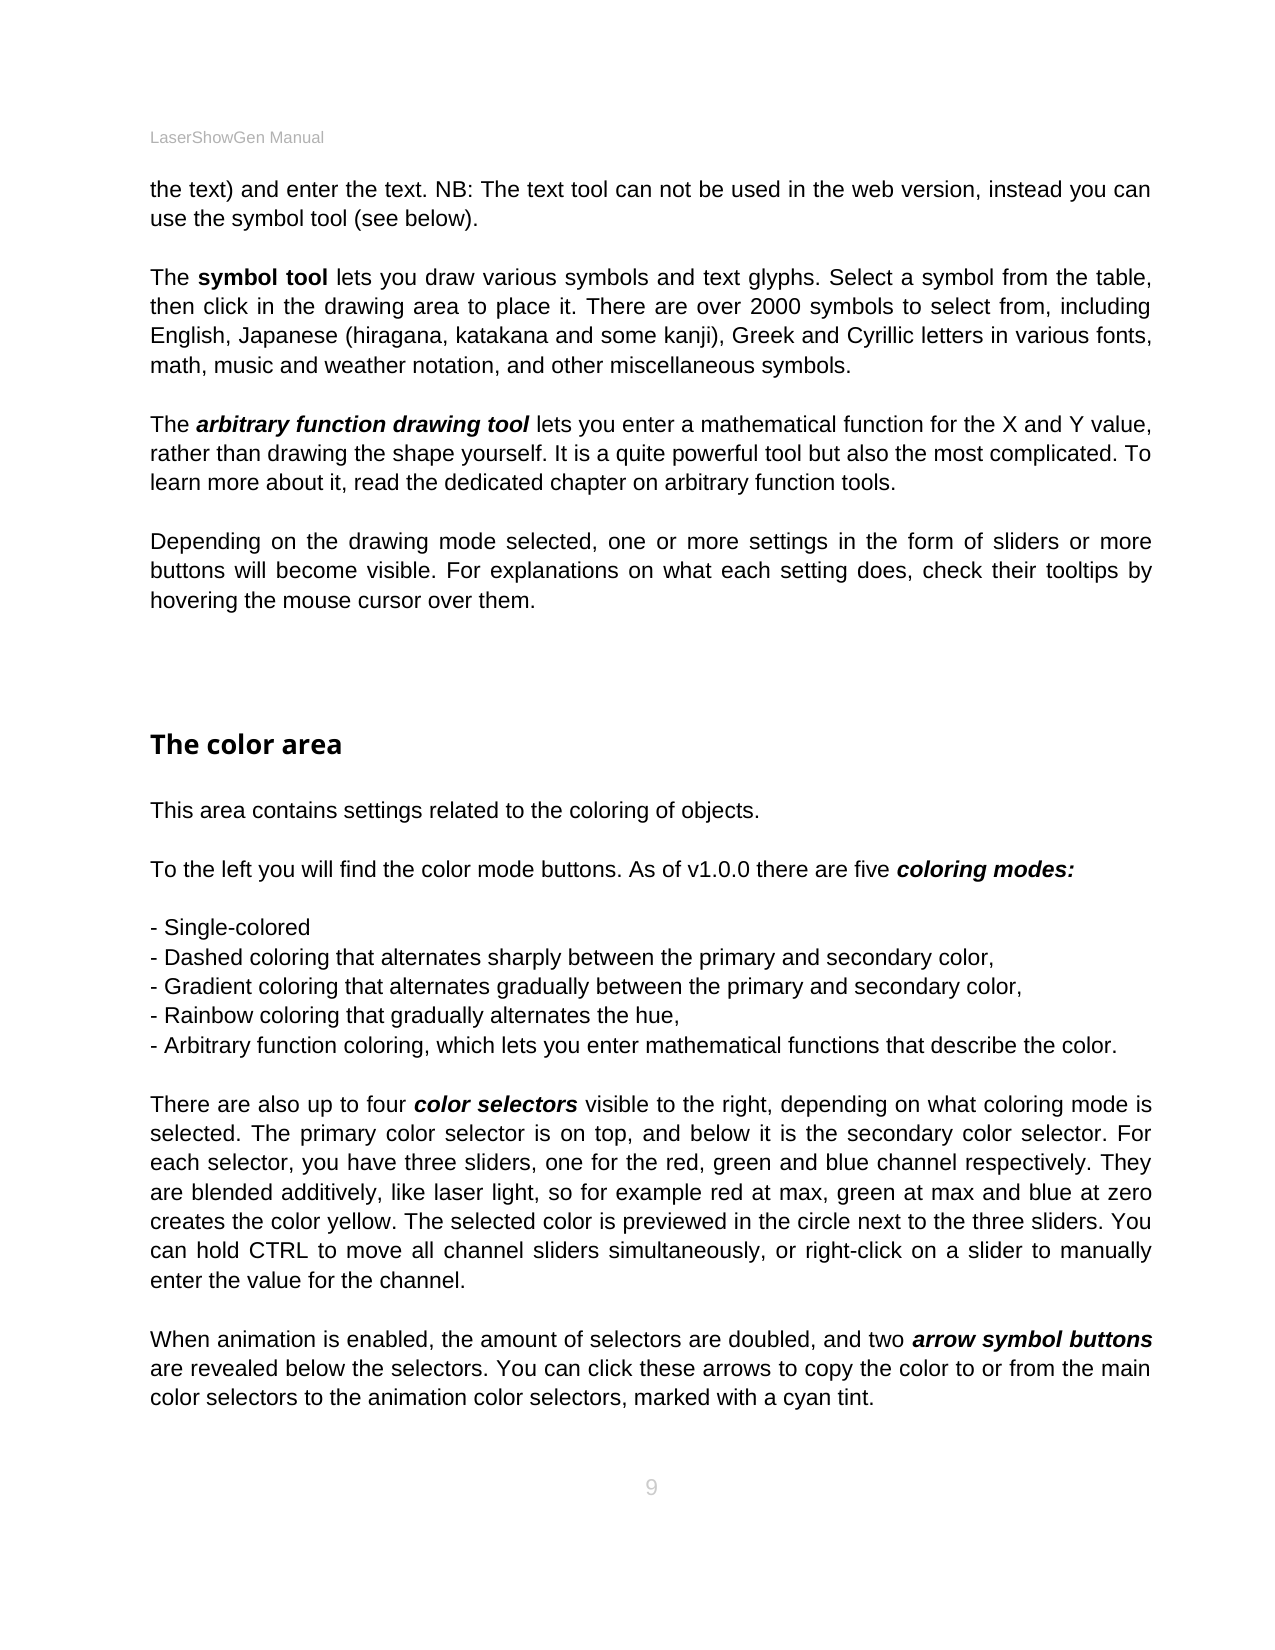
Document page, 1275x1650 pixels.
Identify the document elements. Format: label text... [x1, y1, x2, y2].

text There are also up to four color selectors visible to the right, depending on what coloring mode is selected. The primary color selector is on top, and below it is the secondary color selector. For each selector, you have three sliders, one for the red, green and blue channel respectively. They are blended additively, like laser light, so for example red at max, green at max and blue at zero creates the color yellow. The selected color is previewed in the circle next to the three sliders. You can hold CTRL to move all channel sliders simultaneously, or right-click on a slider to manually enter the value for the channel. [150, 1091, 1153, 1293]
text - Rainbow coloring that gradually alternates the hue, [150, 1003, 1153, 1029]
text Depending on the drawing mode selected, one or more settings in the form of sliders or more buttons will become visible. For explanations on what each setting does, check their tooltips by hovering the mouse cursor over them. [150, 529, 1153, 613]
text To the left you will find the color mode buttons. As of v1.0.0 there are five coloring modes: [150, 856, 1153, 882]
text The symbol tool lets you draw various symbols and text glyphs. Select a symbol from the table, then click in the drawing area to place it. There are over 2000 symbols to select from, including English, Japanese (hiragana, katakana and some kanji), Greek and Cyrillic letters in various fonts, math, music and weather notation, and other miscellaneous symbols. [150, 264, 1153, 378]
text This area contains settings related to the coloring of objects. [150, 798, 1153, 823]
text - Dashed coloring that alternates sharply between the primary and secondary color, [150, 944, 1153, 970]
text - Single-colored [150, 915, 1153, 941]
text the text) and enter the text. NB: The text tool can not be used in the web version, instead you can use the symbol tool (see below). [150, 176, 1153, 231]
text The arbitrary function drawing tool lets you enter a mathematical function for the X and Y value, rather than drawing the shape yourself. It is a quite powerful tool but also the most complicated. To learn more about it, read the dedicated chapter on arbitrary function tools. [150, 411, 1153, 496]
text - Gradient coloring that alternates gradually between the primary and secondary color, [150, 974, 1153, 999]
text When animation is enabled, the amount of selectors are doubled, and two arrow symbol buttons are revealed below the selectors. You can click these arrows to copy the color to or from the main color selectors to the animation color selectors, marked with a cyan tint. [150, 1326, 1153, 1411]
subtitle The color area [150, 726, 1153, 763]
text - Arbitrary function coloring, which lets you enter mathematical functions that describe the color. [150, 1033, 1153, 1058]
